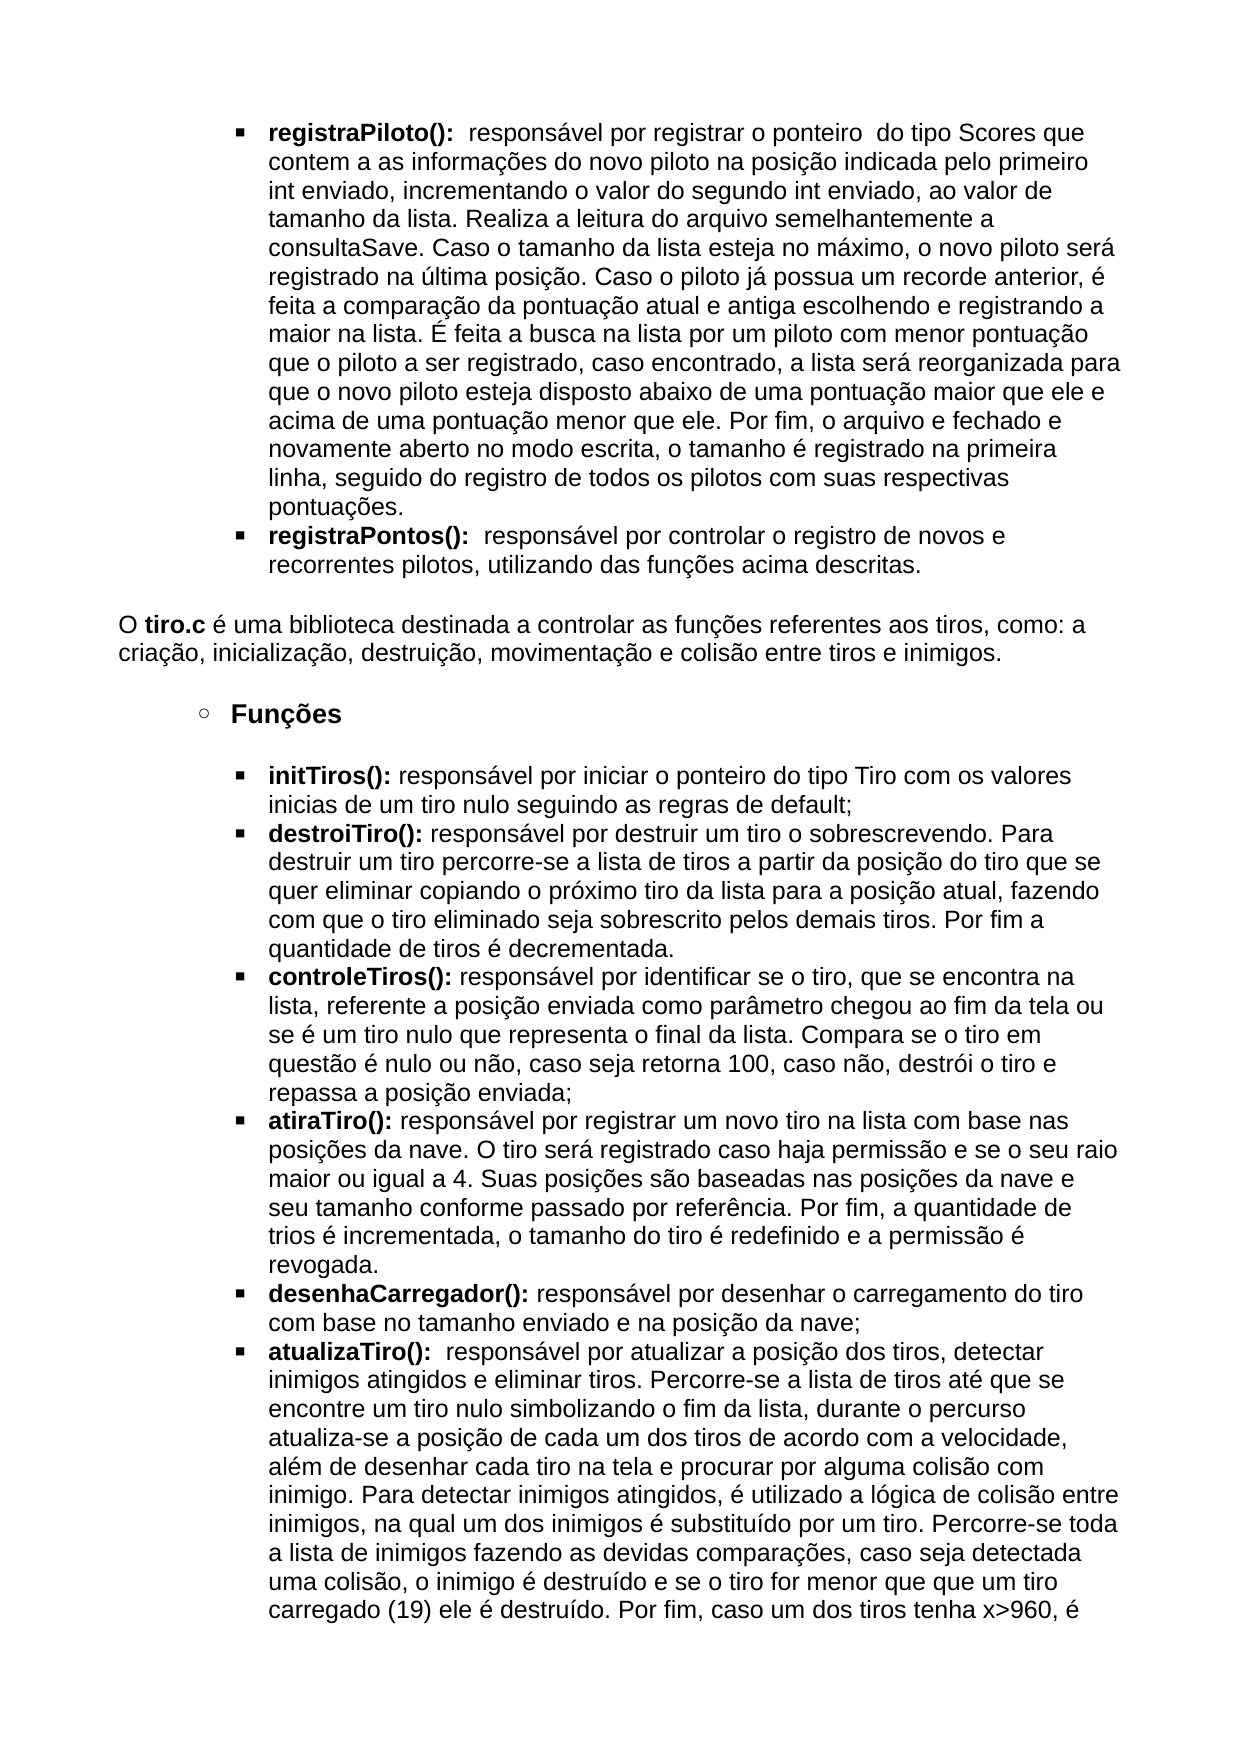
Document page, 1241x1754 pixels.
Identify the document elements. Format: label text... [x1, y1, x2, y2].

list destroiTiro(): responsável por destruir um tiro o sobrescrevendo. Para destruir um tiro percorre-se a lista de tiros a partir da posição do tiro que se quer eliminar copiando o próximo tiro da lista para a posição atual, fazendo com que o tiro eliminado seja sobrescrito pelos demais tiros. Por fim a quantidade de tiros é decrementada. [231, 818, 1122, 962]
list atiraTiro(): responsável por registrar um novo tiro na lista com base nas posições da nave. O tiro será registrado caso haja permissão e se o seu raio maior ou igual a 4. Suas posições são baseadas nas posições da nave e seu tamanho conforme passado por referência. Por fim, a quantidade de trios é incrementada, o tamanho do tiro é redefinido e a permissão é revogada. [231, 1106, 1122, 1279]
list registraPontos(): responsável por controlar o registro de novos e recorrentes pilotos, utilizando das funções acima descritas. [231, 521, 1122, 578]
list registraPiloto(): responsável por registrar o ponteiro do tipo Scores que contem a as informações do novo piloto na posição indicada pelo primeiro int enviado, incrementando o valor do segundo int enviado, ao valor de tamanho da lista. Realiza a leitura do arquivo semelhantemente a consultaSave. Caso o tamanho da lista esteja no máximo, o novo piloto será registrado na última posição. Caso o piloto já possua um recorde anterior, é feita a comparação da pontuação atual e antiga escolhendo e registrando a maior na lista. É feita a busca na lista por um piloto com menor pontuação que o piloto a ser registrado, caso encontrado, a lista será reorganizada para que o novo piloto esteja disposto abaixo de uma pontuação maior que ele e acima de uma pontuação menor que ele. Por fim, o arquivo e fechado e novamente aberto no modo escrita, o tamanho é registrado na primeira linha, seguido do registro de todos os pilotos com suas respectivas pontuações. [231, 118, 1122, 521]
text O tiro.c é uma biblioteca destinada a controlar as funções referentes aos tiros, como: a criação, inicialização, destruição, movimentação e colisão entre tiros e inimigos. [118, 609, 1122, 667]
list Funções [193, 698, 1122, 730]
list atualizaTiro(): responsável por atualizar a posição dos tiros, detectar inimigos atingidos e eliminar tiros. Percorre-se a lista de tiros até que se encontre um tiro nulo simbolizando o fim da lista, durante o percurso atualiza-se a posição de cada um dos tiros de acordo com a velocidade, além de desenhar cada tiro na tela e procurar por alguma colisão com inimigo. Para detectar inimigos atingidos, é utilizado a lógica de colisão entre inimigos, na qual um dos inimigos é substituído por um tiro. Percorre-se toda a lista de inimigos fazendo as devidas comparações, caso seja detectada uma colisão, o inimigo é destruído e se o tiro for menor que que um tiro carregado (19) ele é destruído. Por fim, caso um dos tiros tenha x>960, é [231, 1336, 1122, 1624]
list initTiros(): responsável por iniciar o ponteiro do tipo Tiro com os valores inicias de um tiro nulo seguindo as regras de default; [231, 761, 1122, 818]
list desenhaCarregador(): responsável por desenhar o carregamento do tiro com base no tamanho enviado e na posição da nave; [231, 1279, 1122, 1336]
list controleTiros(): responsável por identificar se o tiro, que se encontra na lista, referente a posição enviada como parâmetro chegou ao fim da tela ou se é um tiro nulo que representa o final da lista. Compara se o tiro em questão é nulo ou não, caso seja retorna 100, caso não, destrói o tiro e repassa a posição enviada; [231, 962, 1122, 1106]
